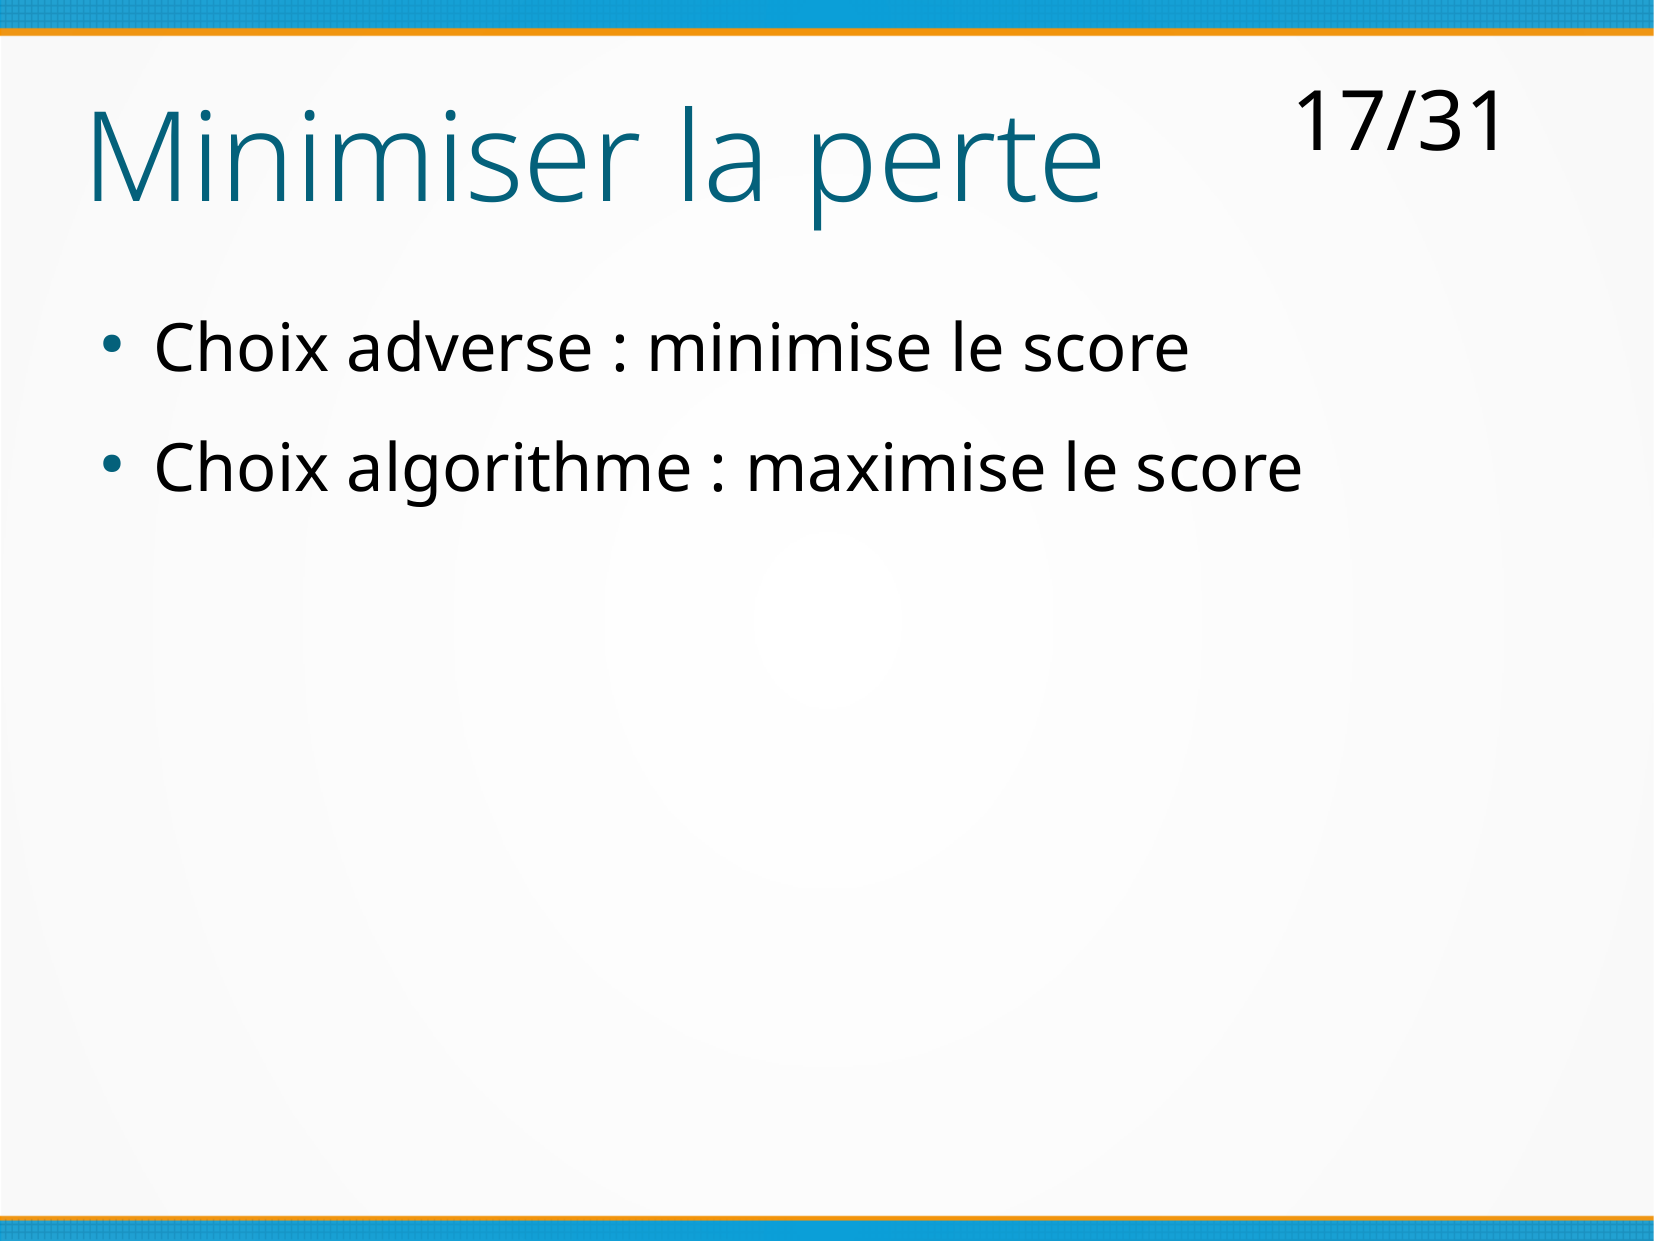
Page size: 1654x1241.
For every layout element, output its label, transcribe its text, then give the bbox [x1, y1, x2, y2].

text_box <numéro>/31 [1318, 36, 1654, 201]
picture [0, 0, 1654, 1241]
title Minimiser la perte [82, 49, 1571, 257]
list Choix adverse : minimise le score Choix algorithme : maximise le score [82, 300, 1576, 1186]
